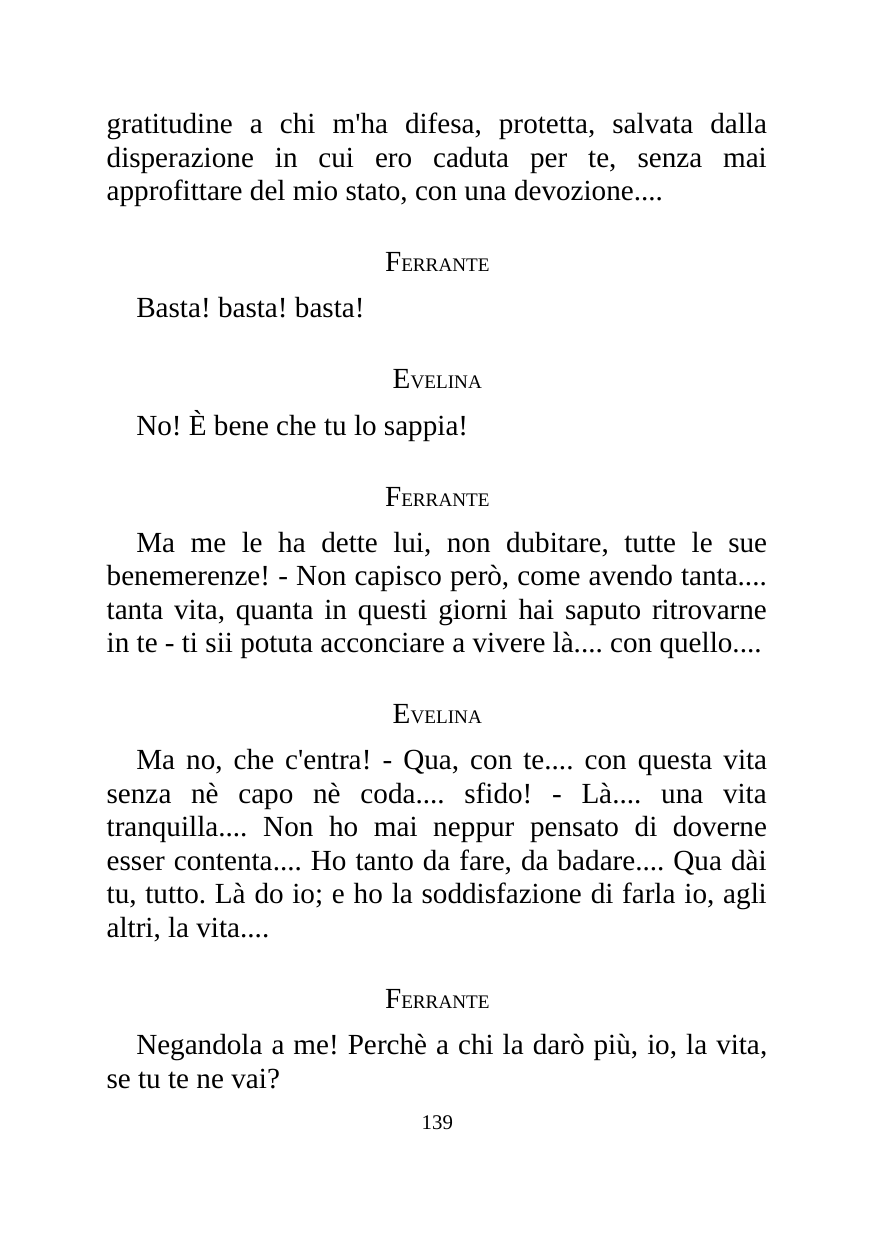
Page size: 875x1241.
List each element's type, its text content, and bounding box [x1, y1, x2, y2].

text Ma no, che c'entra! - Qua, con te.... con questa vita senza nè capo nè coda.... sfido! - Là.... una vita tranquilla.... Non ho mai neppur pensato di doverne esser contenta.... Ho tanto da fare, da badare.... Qua dài tu, tutto. Là do io; e ho la soddisfazione di farla io, agli altri, la vita.... [106, 742, 768, 944]
text Ferrante [106, 479, 768, 512]
text Basta! basta! basta! [106, 291, 768, 324]
text Evelina [106, 696, 768, 730]
text Negandola a me! Perchè a chi la darò più, io, la vita, se tu te ne vai? [106, 1027, 768, 1094]
text Ferrante [106, 244, 768, 278]
text Evelina [106, 362, 768, 395]
text Ma me le ha dette lui, non dubitare, tutte le sue benemerenze! - Non capisco però, come avendo tanta.... tanta vita, quanta in questi giorni hai saputo ritrovarne in te - ti sii potuta acconciare a vivere là.... con quello.... [106, 525, 768, 659]
text gratitudine a chi m'ha difesa, protetta, salvata dalla disperazione in cui ero caduta per te, senza mai approfittare del mio stato, con una devozione.... [106, 106, 768, 207]
text Ferrante [106, 981, 768, 1015]
text No! È bene che tu lo sappia! [106, 408, 768, 441]
